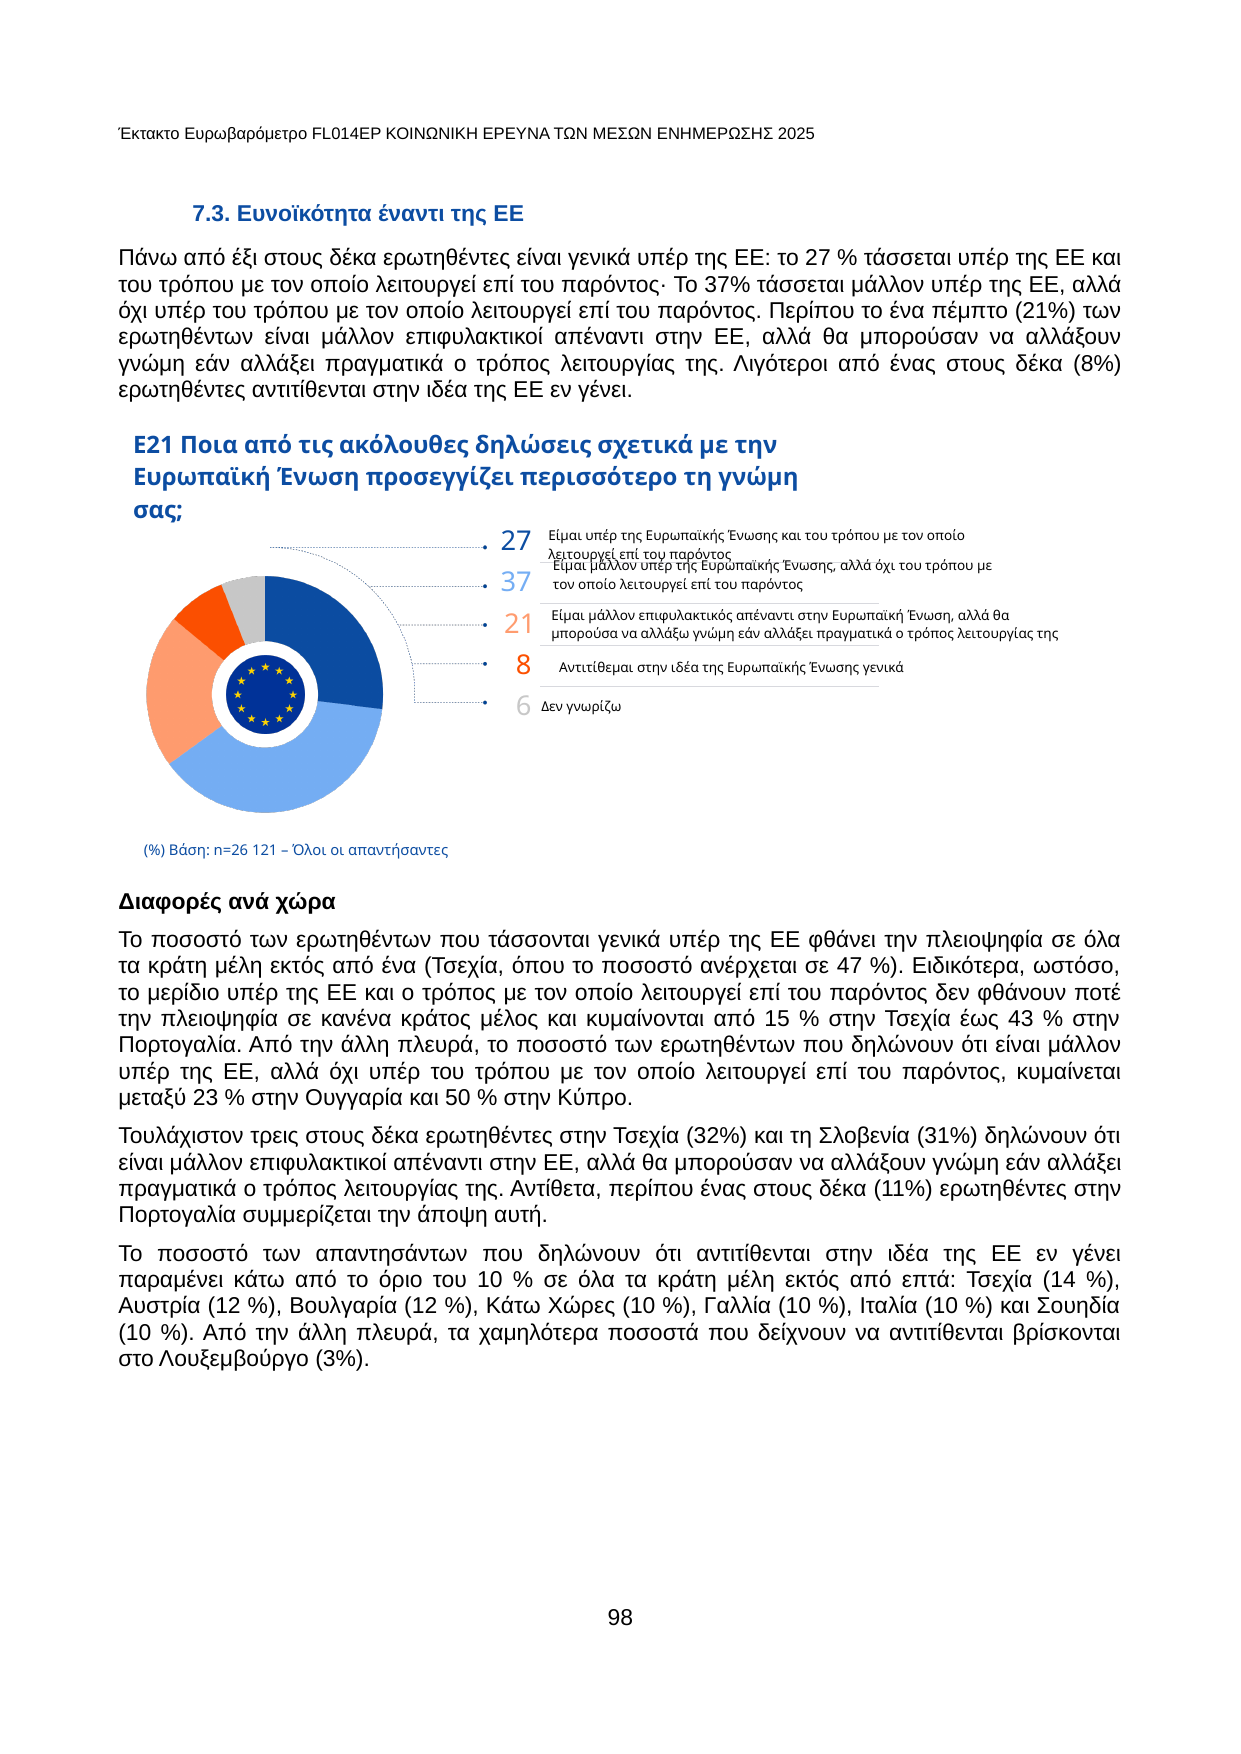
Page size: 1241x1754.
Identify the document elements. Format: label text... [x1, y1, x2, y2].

text Διαφορές ανά χώρα [118, 414, 1122, 914]
picture [135, 545, 487, 821]
text Πάνω από έξι στους δέκα ερωτηθέντες είναι γενικά υπέρ της ΕΕ: το 27 % τάσσεται υπέρ της ΕΕ και του τρόπου με τον οποίο λειτουργεί επί του παρόντος· Το 37% τάσσεται μάλλον υπέρ της ΕΕ, αλλά όχι υπέρ του τρόπου με τον οποίο λειτουργεί επί του παρόντος. Περίπου το ένα πέμπτο (21%) των ερωτηθέντων είναι μάλλον επιφυλακτικοί απέναντι στην ΕΕ, αλλά θα μπορούσαν να αλλάξουν γνώμη εάν αλλάξει πραγματικά ο τρόπος λειτουργίας της. Λιγότεροι από ένας στους δέκα (8%) ερωτηθέντες αντιτίθενται στην ιδέα της ΕΕ εν γένει. [118, 244, 1122, 402]
subtitle 7.3. Ευνοϊκότητα έναντι της ΕΕ [118, 199, 1122, 226]
text Το ποσοστό των ερωτηθέντων που τάσσονται γενικά υπέρ της ΕΕ φθάνει την πλειοψηφία σε όλα τα κράτη μέλη εκτός από ένα (Τσεχία, όπου το ποσοστό ανέρχεται σε 47 %). Ειδικότερα, ωστόσο, το μερίδιο υπέρ της ΕΕ και ο τρόπος με τον οποίο λειτουργεί επί του παρόντος δεν φθάνουν ποτέ την πλειοψηφία σε κανένα κράτος μέλος και κυμαίνονται από 15 % στην Τσεχία έως 43 % στην Πορτογαλία. Από την άλλη πλευρά, το ποσοστό των ερωτηθέντων που δηλώνουν ότι είναι μάλλον υπέρ της ΕΕ, αλλά όχι υπέρ του τρόπου με τον οποίο λειτουργεί επί του παρόντος, κυμαίνεται μεταξύ 23 % στην Ουγγαρία και 50 % στην Κύπρο. [118, 926, 1122, 1111]
text Τουλάχιστον τρεις στους δέκα ερωτηθέντες στην Τσεχία (32%) και τη Σλοβενία (31%) δηλώνουν ότι είναι μάλλον επιφυλακτικοί απέναντι στην ΕΕ, αλλά θα μπορούσαν να αλλάξουν γνώμη εάν αλλάξει πραγματικά ο τρόπος λειτουργίας της. Αντίθετα, περίπου ένας στους δέκα (11%) ερωτηθέντες στην Πορτογαλία συμμερίζεται την άποψη αυτή. [118, 1122, 1122, 1228]
text Το ποσοστό των απαντησάντων που δηλώνουν ότι αντιτίθενται στην ιδέα της ΕΕ εν γένει παραμένει κάτω από το όριο του 10 % σε όλα τα κράτη μέλη εκτός από επτά: Τσεχία (14 %), Αυστρία (12 %), Βουλγαρία (12 %), Κάτω Χώρες (10 %), Γαλλία (10 %), Ιταλία (10 %) και Σουηδία (10 %). Από την άλλη πλευρά, τα χαμηλότερα ποσοστά που δείχνουν να αντιτίθενται βρίσκονται στο Λουξεμβούργο (3%). [118, 1240, 1122, 1371]
